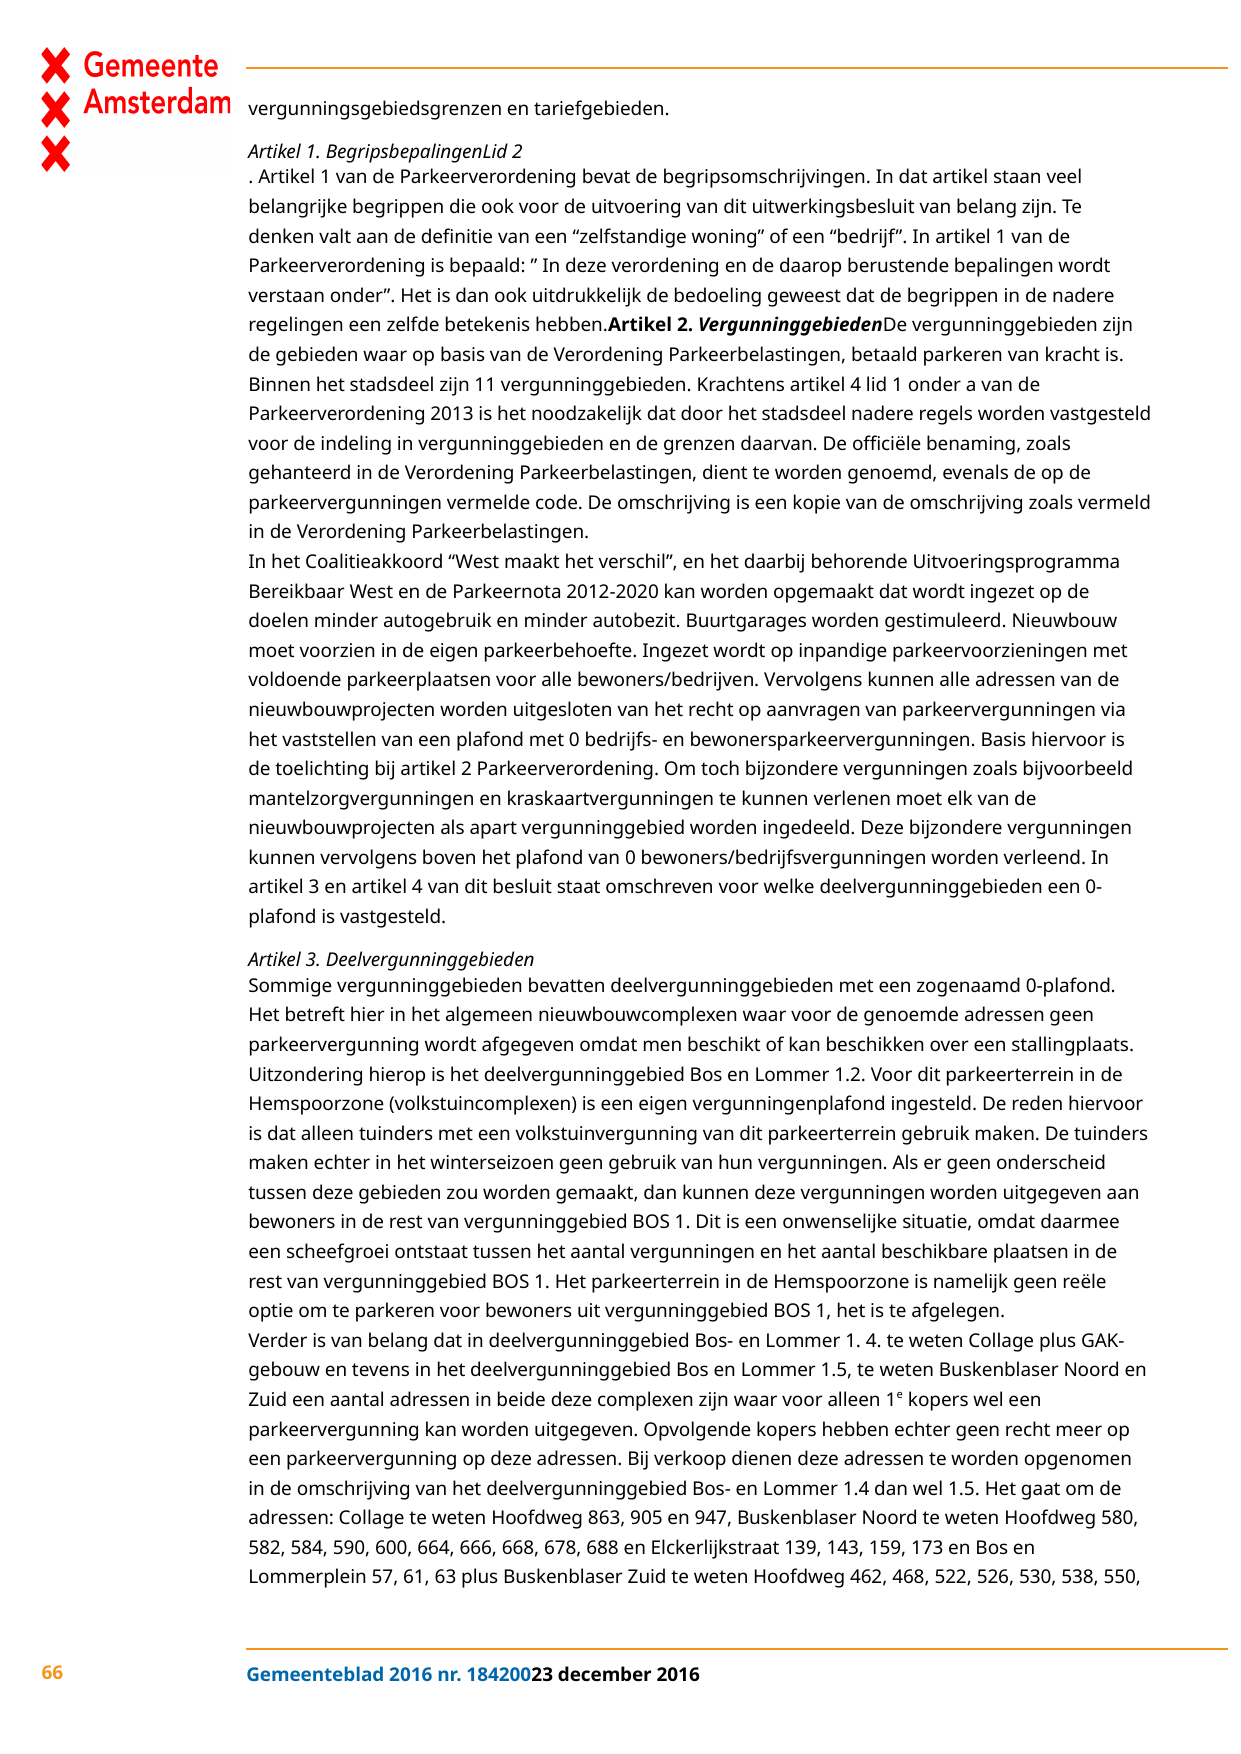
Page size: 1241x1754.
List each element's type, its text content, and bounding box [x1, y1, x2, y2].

text vergunningsgebiedsgrenzen en tariefgebieden. [248, 95, 1152, 121]
text In het Coalitieakkoord “West maakt het verschil”, en het daarbij behorende Uitvoeringsprogramma Bereikbaar West en de Parkeernota 2012-2020 kan worden opgemaakt dat wordt ingezet op de doelen minder autogebruik en minder autobezit. Buurtgarages worden gestimuleerd. Nieuwbouw moet voorzien in de eigen parkeerbehoefte. Ingezet wordt op inpandige parkeervoorzieningen met voldoende parkeerplaatsen voor alle bewoners/bedrijven. Vervolgens kunnen alle adressen van de nieuwbouwprojecten worden uitgesloten van het recht op aanvragen van parkeervergunningen via het vaststellen van een plafond met 0 bedrijfs- en bewonersparkeervergunningen. Basis hiervoor is de toelichting bij artikel 2 Parkeerverordening. Om toch bijzondere vergunningen zoals bijvoorbeeld mantelzorgvergunningen en kraskaartvergunningen te kunnen verlenen moet elk van de nieuwbouwprojecten als apart vergunninggebied worden ingedeeld. Deze bijzondere vergunningen kunnen vervolgens boven het plafond van 0 bewoners/bedrijfsvergunningen worden verleend. In artikel 3 en artikel 4 van dit besluit staat omschreven voor welke deelvergunninggebieden een 0-plafond is vastgesteld. [248, 548, 1152, 929]
text Verder is van belang dat in deelvergunninggebied Bos- en Lommer 1. 4. te weten Collage plus GAK-gebouw en tevens in het deelvergunninggebied Bos en Lommer 1.5, te weten Buskenblaser Noord en Zuid een aantal adressen in beide deze complexen zijn waar voor alleen 1e kopers wel een parkeervergunning kan worden uitgegeven. Opvolgende kopers hebben echter geen recht meer op een parkeervergunning op deze adressen. Bij verkoop dienen deze adressen te worden opgenomen in de omschrijving van het deelvergunninggebied Bos- en Lommer 1.4 dan wel 1.5. Het gaat om de adressen: Collage te weten Hoofdweg 863, 905 en 947, Buskenblaser Noord te weten Hoofdweg 580, 582, 584, 590, 600, 664, 666, 668, 678, 688 en Elckerlijkstraat 139, 143, 159, 173 en Bos en Lommerplein 57, 61, 63 plus Buskenblaser Zuid te weten Hoofdweg 462, 468, 522, 526, 530, 538, 550, [248, 1327, 1152, 1589]
text Artikel 1. BegripsbepalingenLid 2 [248, 138, 1152, 164]
text Uitzondering hierop is het deelvergunninggebied Bos en Lommer 1.2. Voor dit parkeerterrein in de Hemspoorzone (volkstuincomplexen) is een eigen vergunningenplafond ingesteld. De reden hiervoor is dat alleen tuinders met een volkstuinvergunning van dit parkeerterrein gebruik maken. De tuinders maken echter in het winterseizoen geen gebruik van hun vergunningen. Als er geen onderscheid tussen deze gebieden zou worden gemaakt, dan kunnen deze vergunningen worden uitgegeven aan bewoners in de rest van vergunninggebied BOS 1. Dit is een onwenselijke situatie, omdat daarmee een scheefgroei ontstaat tussen het aantal vergunningen en het aantal beschikbare plaatsen in de rest van vergunninggebied BOS 1. Het parkeerterrein in de Hemspoorzone is namelijk geen reële optie om te parkeren voor bewoners uit vergunninggebied BOS 1, het is te afgelegen. [248, 1061, 1152, 1323]
text Artikel 3. Deelvergunninggebieden [248, 946, 1152, 972]
text Sommige vergunninggebieden bevatten deelvergunninggebieden met een zogenaamd 0-plafond. Het betreft hier in het algemeen nieuwbouwcomplexen waar voor de genoemde adressen geen parkeervergunning wordt afgegeven omdat men beschikt of kan beschikken over een stallingplaats. [248, 972, 1152, 1057]
picture [41, 47, 231, 172]
text . Artikel 1 van de Parkeerverordening bevat de begripsomschrijvingen. In dat artikel staan veel belangrijke begrippen die ook voor de uitvoering van dit uitwerkingsbesluit van belang zijn. Te denken valt aan de definitie van een “zelfstandige woning” of een “bedrijf”. In artikel 1 van de Parkeerverordening is bepaald: ” In deze verordening en de daarop berustende bepalingen wordt verstaan onder”. Het is dan ook uitdrukkelijk de bedoeling geweest dat de begrippen in de nadere regelingen een zelfde betekenis hebben.Artikel 2. VergunninggebiedenDe vergunninggebieden zijn de gebieden waar op basis van de Verordening Parkeerbelastingen, betaald parkeren van kracht is. Binnen het stadsdeel zijn 11 vergunninggebieden. Krachtens artikel 4 lid 1 onder a van de Parkeerverordening 2013 is het noodzakelijk dat door het stadsdeel nadere regels worden vastgesteld voor de indeling in vergunninggebieden en de grenzen daarvan. De officiële benaming, zoals gehanteerd in de Verordening Parkeerbelastingen, dient te worden genoemd, evenals de op de parkeervergunningen vermelde code. De omschrijving is een kopie van de omschrijving zoals vermeld in de Verordening Parkeerbelastingen. [248, 164, 1152, 544]
